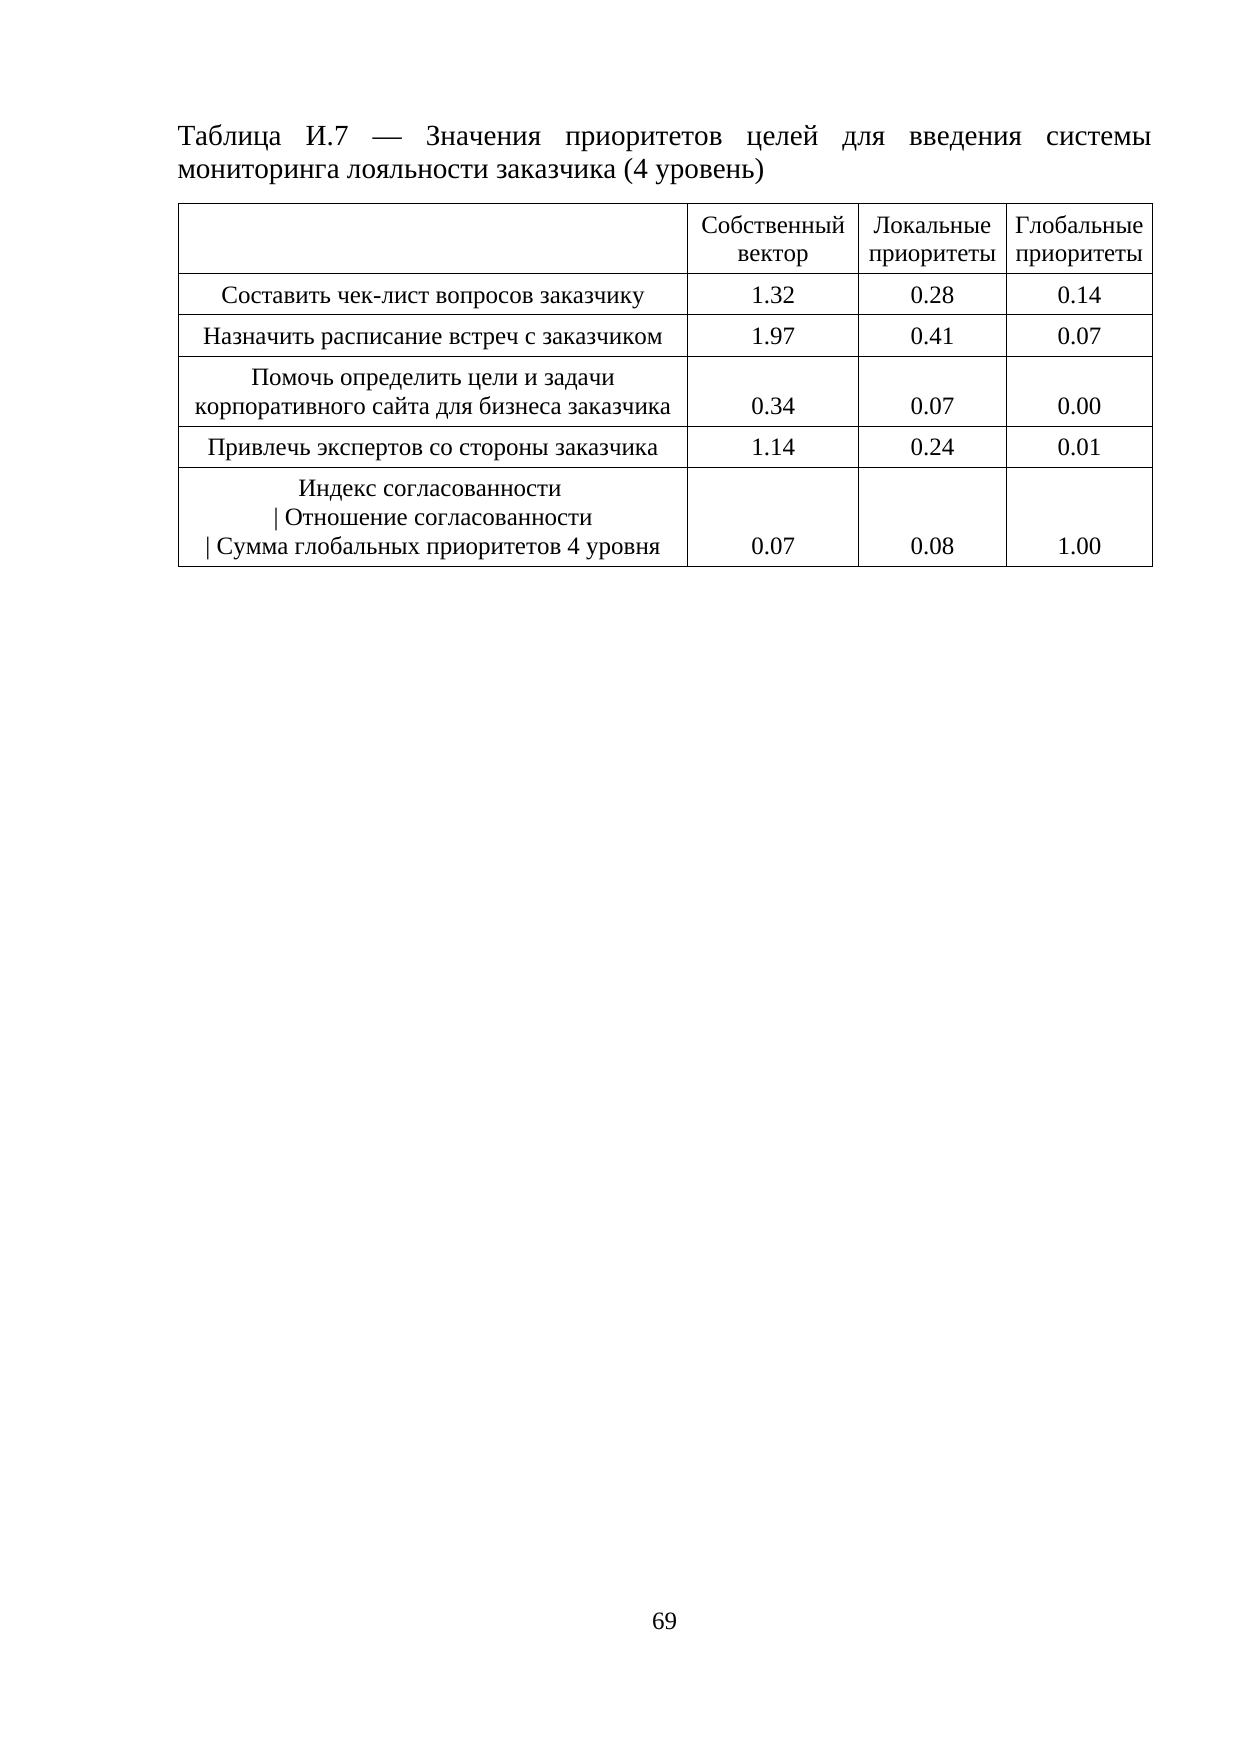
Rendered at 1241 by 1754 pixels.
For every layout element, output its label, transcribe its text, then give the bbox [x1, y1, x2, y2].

table_cell 1,97 [688, 315, 858, 356]
text Таблица И.7 — Значения приоритетов целей для введения системы мониторинга лояльности заказчика (4 уровень) [177, 118, 1152, 185]
table_cell 0,41 [859, 315, 1006, 356]
table_cell Назначить расписание встреч с заказчиком [179, 315, 687, 356]
table_cell 0,07 [1007, 315, 1152, 356]
table_cell 0,00 [1007, 357, 1152, 426]
table_cell Индекс согласованности | Отношение согласованности | Сумма глобальных приоритетов 4 уровня [179, 468, 687, 566]
table_cell 0,14 [1007, 274, 1152, 314]
table_header Локальные приоритеты [859, 204, 1006, 273]
table_cell 1,00 [1007, 468, 1152, 566]
table_cell Помочь определить цели и задачи корпоративного сайта для бизнеса заказчика [179, 357, 687, 426]
table_header [179, 204, 687, 273]
table_cell 1,14 [688, 427, 858, 467]
table_header Собственный вектор [688, 204, 858, 273]
table_cell 0,01 [1007, 427, 1152, 467]
table_cell 1,32 [688, 274, 858, 314]
table_cell 0,08 [859, 468, 1006, 566]
table_cell 0,24 [859, 427, 1006, 467]
table_cell 0,07 [859, 357, 1006, 426]
table_cell Привлечь экспертов со стороны заказчика [179, 427, 687, 467]
table_cell Составить чек-лист вопросов заказчику [179, 274, 687, 314]
table_cell 0,34 [688, 357, 858, 426]
table_cell 0,07 [688, 468, 858, 566]
table_header Глобальные приоритеты [1007, 204, 1152, 273]
table_cell 0,28 [859, 274, 1006, 314]
